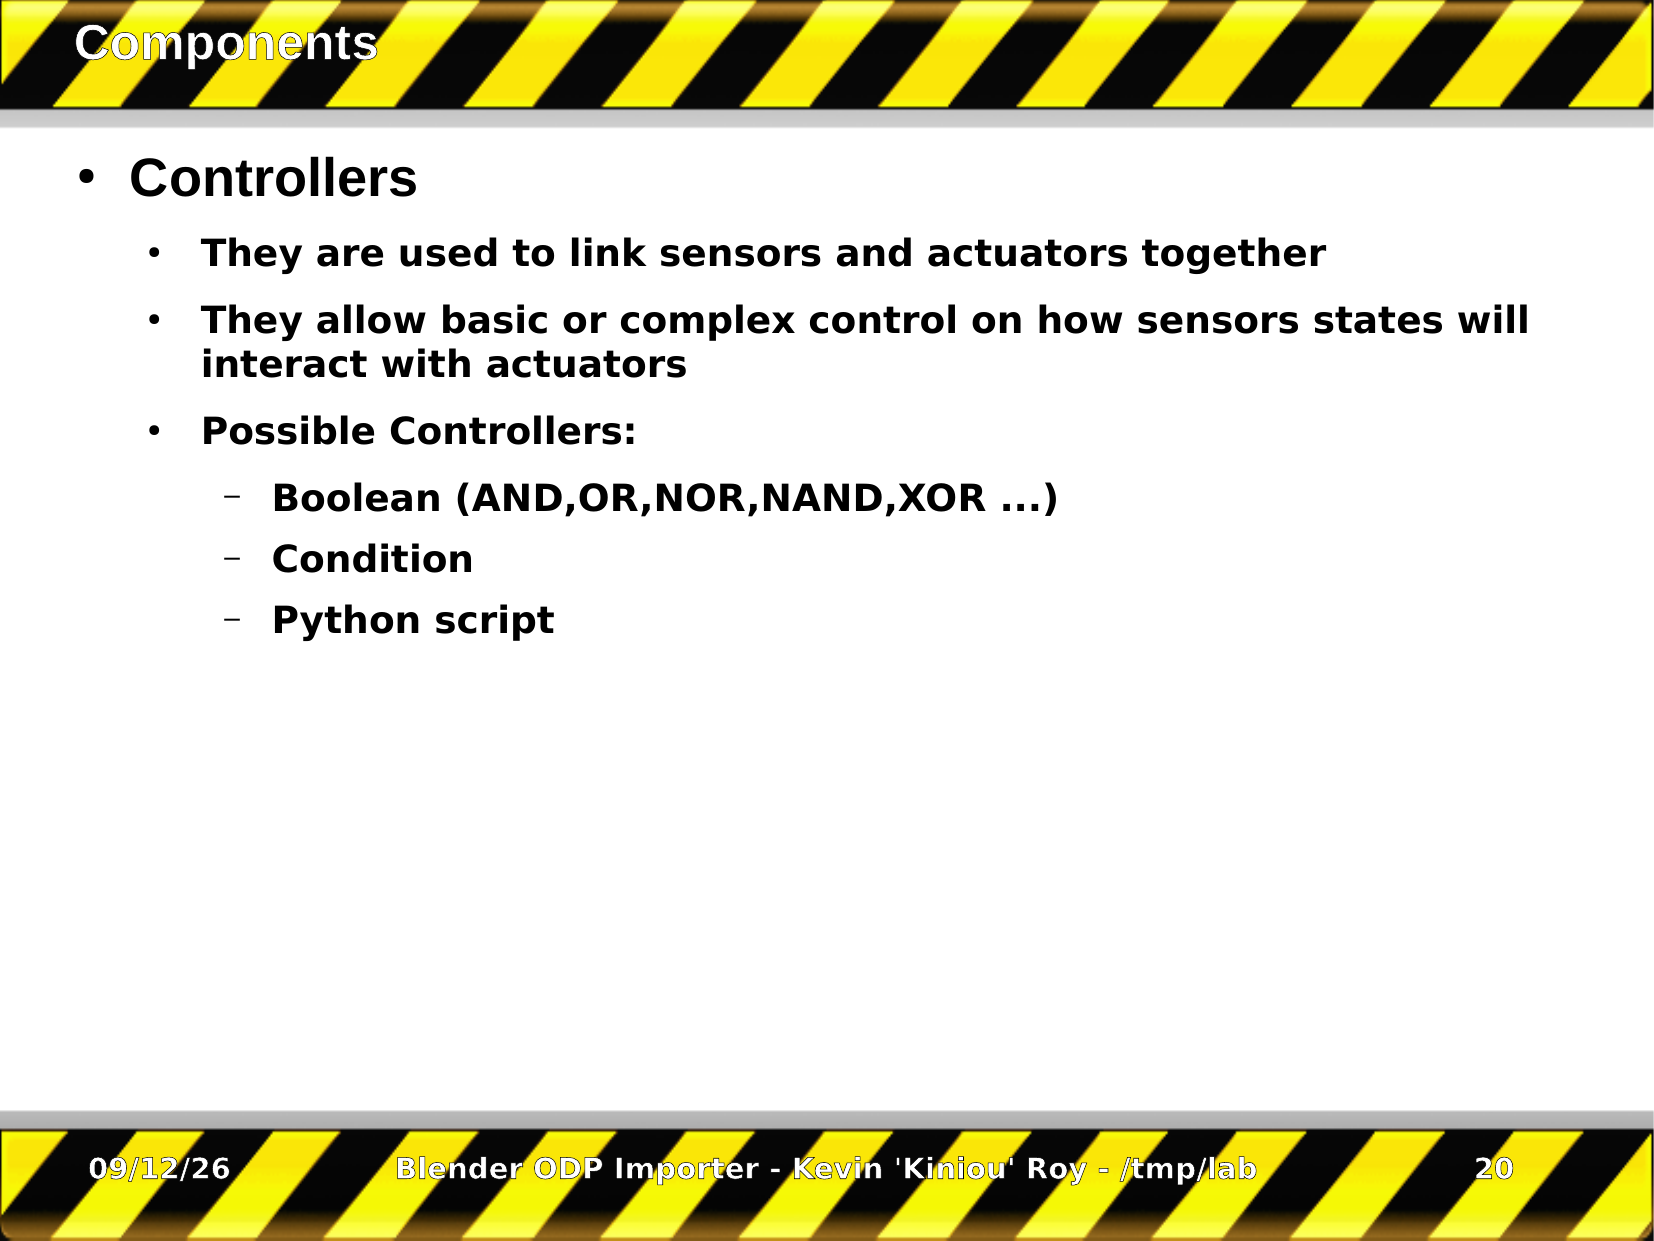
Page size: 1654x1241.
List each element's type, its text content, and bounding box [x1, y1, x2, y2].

title Components [73, 14, 1580, 102]
list Controllers They are used to link sensors and actuators together They allow basic or complex control on how sensors states will interact with actuators Possible Controllers: Boolean (AND,OR,NOR,NAND,XOR ...) Condition Python script [59, 147, 1595, 803]
picture [0, 0, 1654, 1241]
